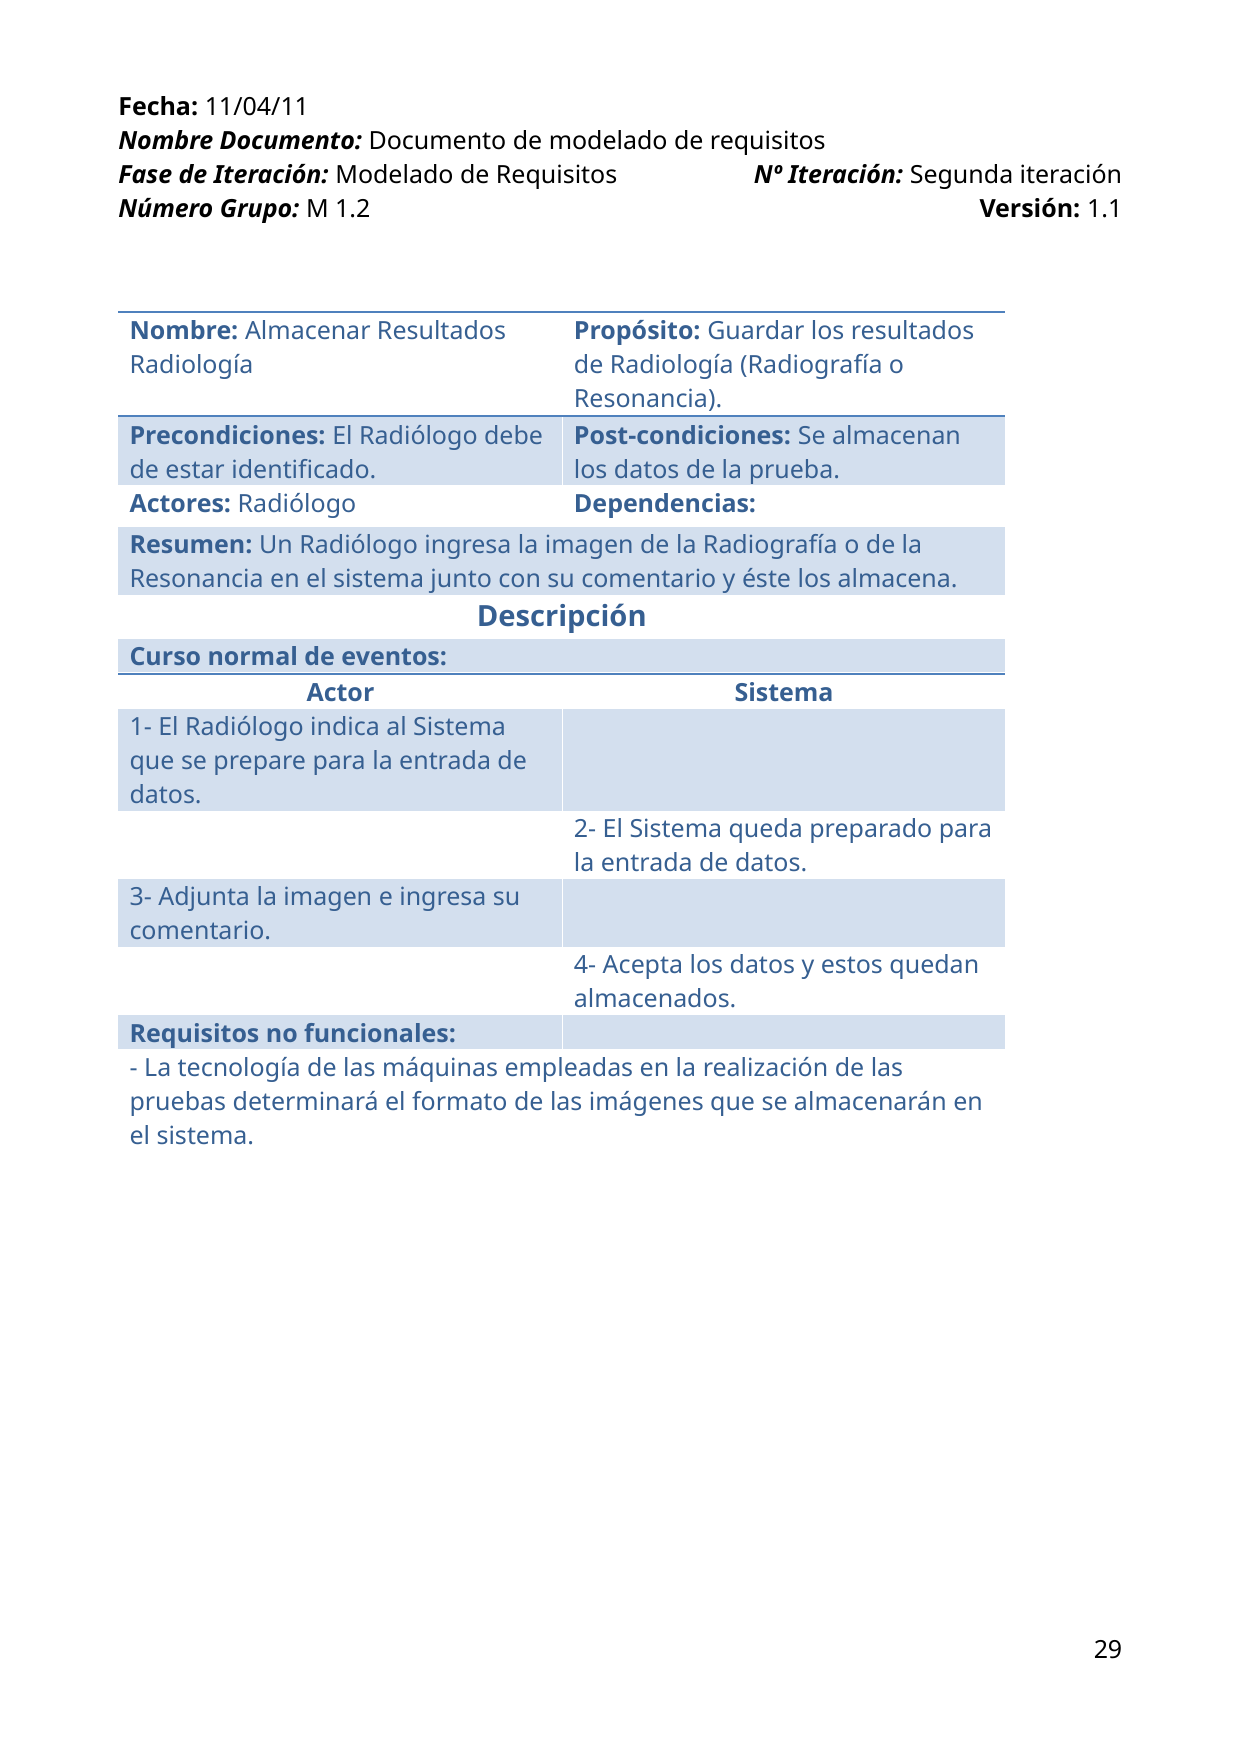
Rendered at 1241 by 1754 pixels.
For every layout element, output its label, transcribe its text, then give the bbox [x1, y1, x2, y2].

table_cell Post-condiciones: Se almacenan los datos de la prueba. [563, 417, 1005, 485]
table_cell Requisitos no funcionales: [118, 1015, 562, 1049]
table_cell [563, 1015, 1005, 1049]
table_cell Dependencias: [563, 485, 1005, 527]
table_header Propósito: Guardar los resultados de Radiología (Radiografía o Resonancia). [563, 313, 1005, 415]
table_cell [118, 811, 562, 879]
table_cell [563, 879, 1005, 947]
table_cell Resumen: Un Radiólogo ingresa la imagen de la Radiografía o de la Resonancia en el sistema junto con su comentario y éste los almacena. [118, 527, 1005, 595]
table_cell [118, 947, 562, 1015]
table_cell 4- Acepta los datos y estos quedan almacenados. [563, 947, 1005, 1015]
table_cell [563, 709, 1005, 811]
table_cell Actor [118, 675, 562, 709]
table_cell - La tecnología de las máquinas empleadas en la realización de las pruebas determinará el formato de las imágenes que se almacenarán en el sistema. [118, 1049, 1005, 1151]
table_cell Sistema [563, 675, 1005, 709]
table_cell 1- El Radiólogo indica al Sistema que se prepare para la entrada de datos. [118, 709, 562, 811]
table_cell 2- El Sistema queda preparado para la entrada de datos. [563, 811, 1005, 879]
table_header Nombre: Almacenar Resultados Radiología [118, 313, 562, 415]
table_cell 3- Adjunta la imagen e ingresa su comentario. [118, 879, 562, 947]
table_cell Curso normal de eventos: [118, 639, 1005, 672]
table_cell Descripción [118, 595, 1005, 638]
table_cell Precondiciones: El Radiólogo debe de estar identificado. [118, 417, 562, 485]
table_cell Actores: Radiólogo [118, 485, 562, 527]
